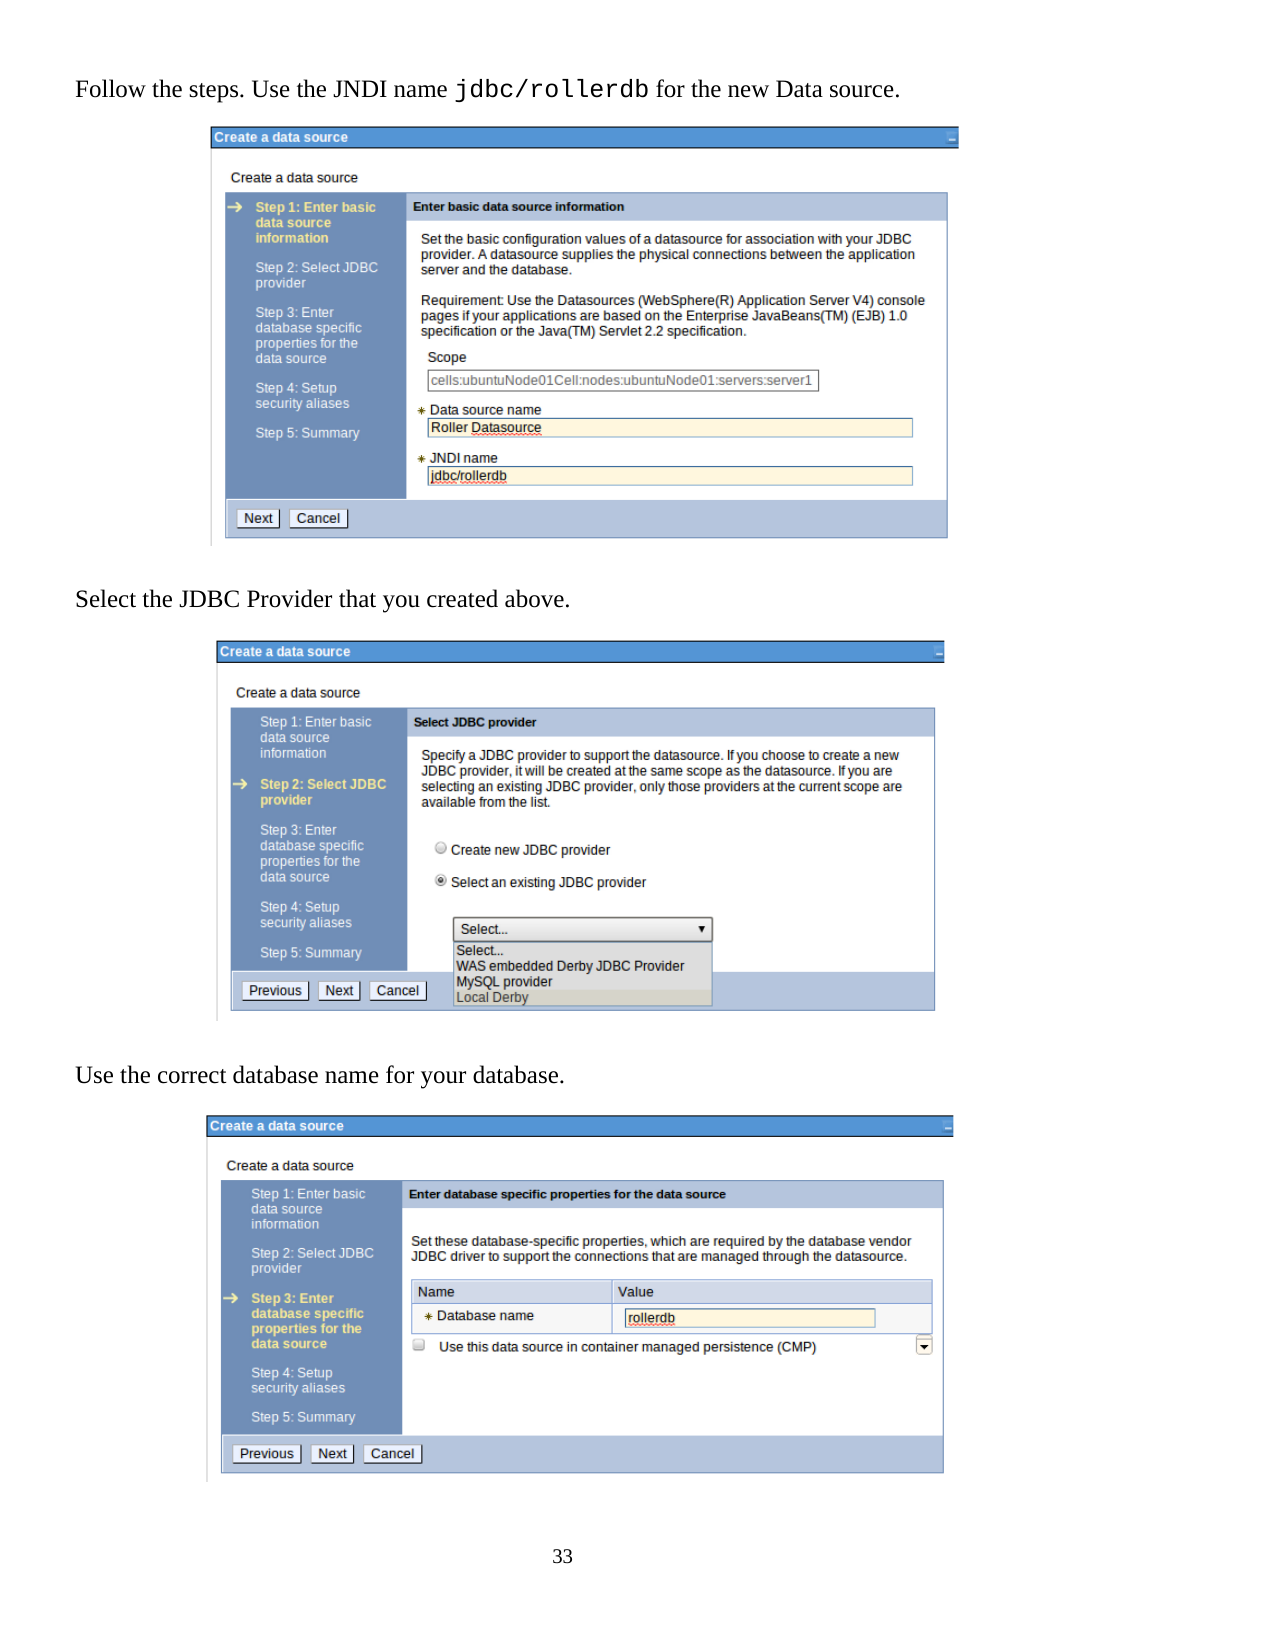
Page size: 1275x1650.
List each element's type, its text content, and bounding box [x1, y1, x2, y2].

text Select the JDBC Provider that you created above. [75, 586, 1200, 613]
picture [210, 634, 945, 1021]
text Follow the steps. Use the JNDI name jdbc/rollerdb for the new Data source. [75, 75, 1200, 105]
picture [204, 120, 959, 546]
picture [202, 1111, 954, 1482]
text Use the correct database name for your database. [75, 1061, 1200, 1089]
